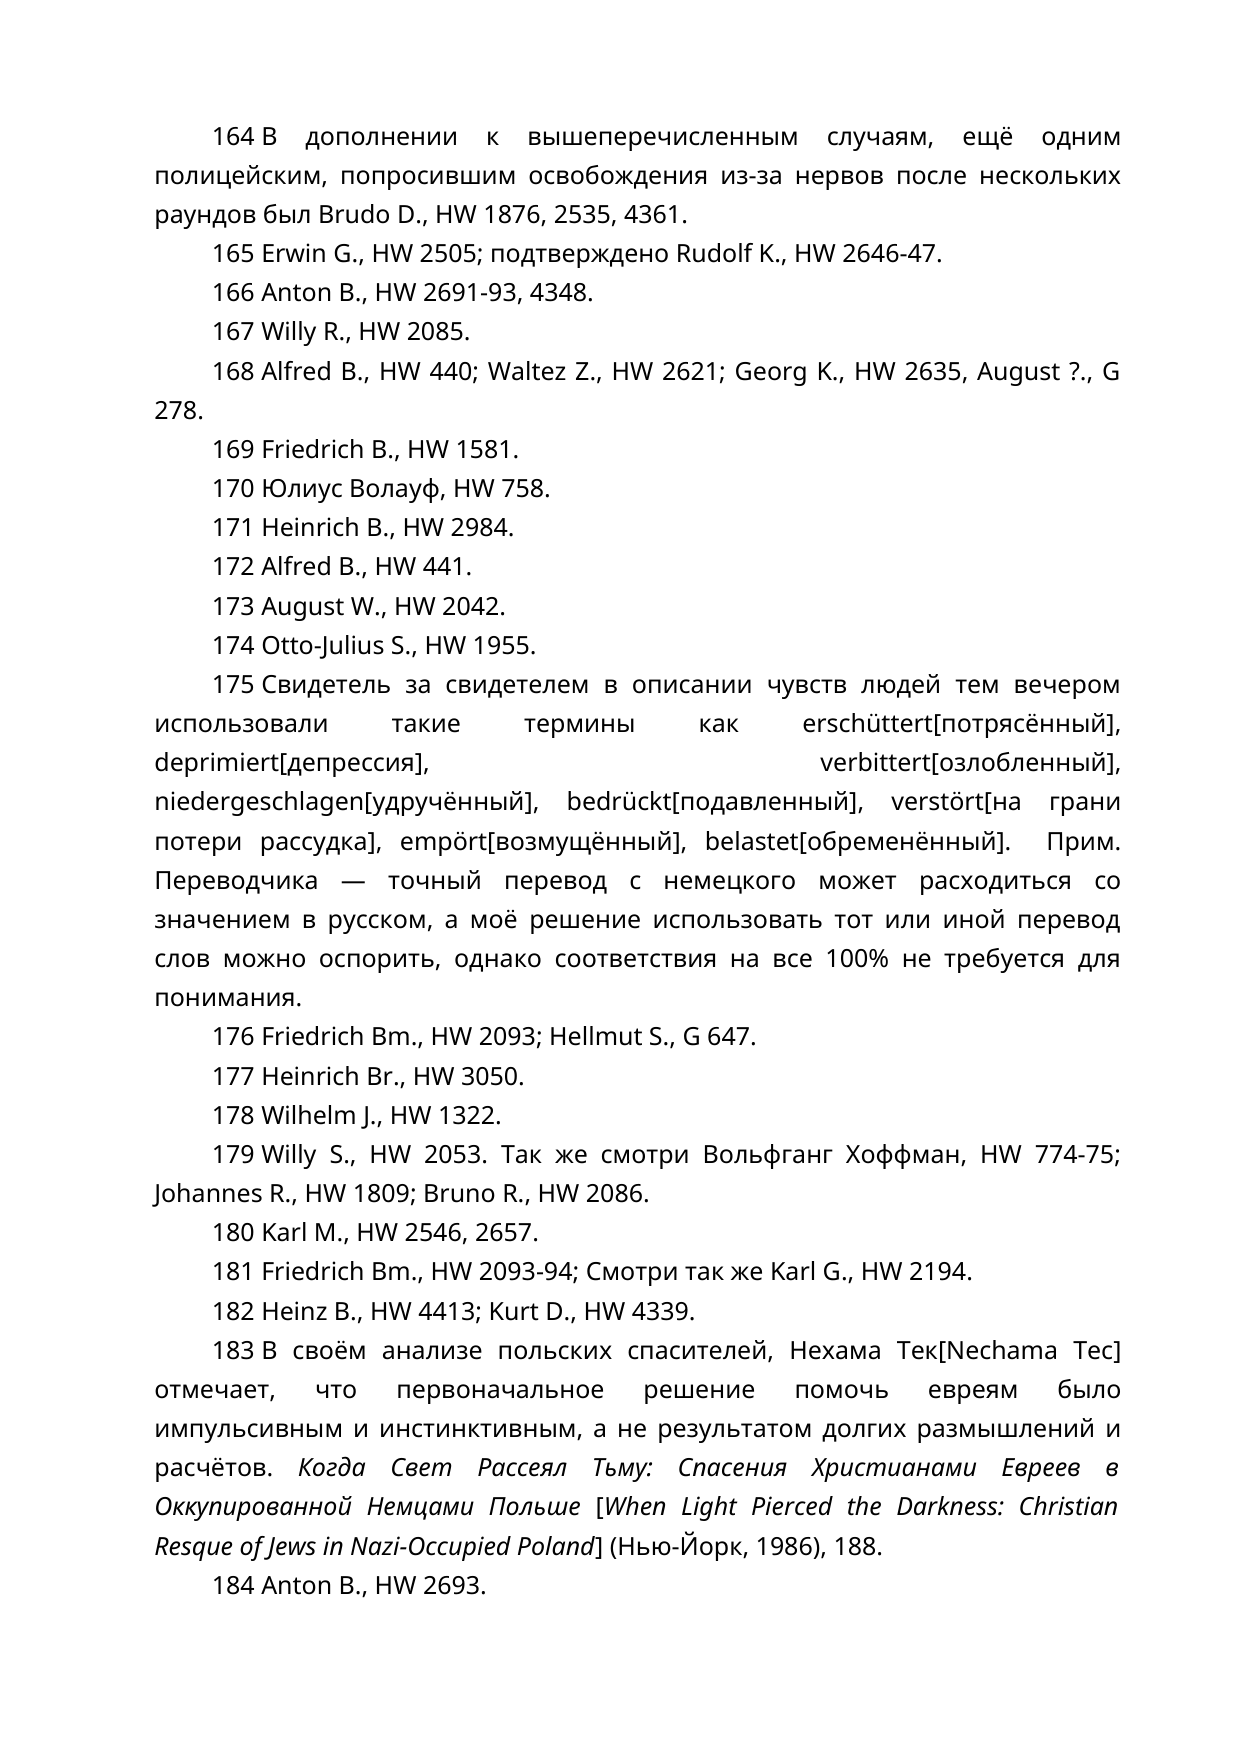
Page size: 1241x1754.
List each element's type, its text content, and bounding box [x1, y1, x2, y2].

text Юлиус Волауф, HW 758. [118, 471, 1122, 505]
text Friedrich B., HW 1581. [118, 431, 1122, 466]
text Friedrich Bm., HW 2093; Hellmut S., G 647. [118, 1019, 1122, 1053]
text Friedrich Bm., HW 2093-94; Смотри так же Karl G., HW 2194. [118, 1254, 1122, 1288]
text Karl M., HW 2546, 2657. [118, 1215, 1122, 1249]
text Alfred B., HW 441. [118, 549, 1122, 583]
text Wilhelm J., HW 1322. [118, 1097, 1122, 1131]
text Heinrich Br., HW 3050. [118, 1058, 1122, 1092]
text Anton B., HW 2691-93, 4348. [118, 275, 1122, 309]
text В дополнении к вышеперечисленным случаям, ещё одним полицейским, попросившим освобождения из-за нервов после нескольких раундов был Brudo D., HW 1876, 2535, 4361. [118, 118, 1122, 231]
text В своём анализе польских спасителей, Нехама Тек[Nechama Tec] отмечает, что первоначальное решение помочь евреям было импульсивным и инстинктивным, а не результатом долгих размышлений и расчётов. Когда Свет Рассеял Тьму: Спасения Христианами Евреев в Оккупированной Немцами Польше [When Light Pierced the Darkness: Christian Resque of Jews in Nazi-Occupied Poland] (Нью-Йорк, 1986), 188. [118, 1332, 1122, 1562]
text Willy R., HW 2085. [118, 314, 1122, 348]
text Willy S., HW 2053. Так же смотри Вольфганг Хоффман, HW 774-75; Johannes R., HW 1809; Bruno R., HW 2086. [118, 1136, 1122, 1210]
text Heinz B., HW 4413; Kurt D., HW 4339. [118, 1293, 1122, 1327]
text Heinrich B., HW 2984. [118, 510, 1122, 544]
text Alfred B., HW 440; Waltez Z., HW 2621; Georg K., HW 2635, August ?., G 278. [118, 353, 1122, 426]
text Anton B., HW 2693. [118, 1567, 1122, 1601]
text Свидетель за свидетелем в описании чувств людей тем вечером использовали такие термины как erschüttert[потрясённый], deprimiert[депрессия], verbittert[озлобленный], niedergeschlagen[удручённый], bedrückt[подавленный], verstört[на грани потери рассудка], empört[возмущённый], belastet[обременённый]. Прим. Переводчика — точный перевод с немецкого может расходиться со значением в русском, а моё решение использовать тот или иной перевод слов можно оспорить, однако соответствия на все 100% не требуется для понимания. [118, 666, 1122, 1014]
text August W., HW 2042. [118, 588, 1122, 622]
text Erwin G., HW 2505; подтверждено Rudolf K., HW 2646-47. [118, 236, 1122, 270]
text Otto-Julius S., HW 1955. [118, 627, 1122, 661]
